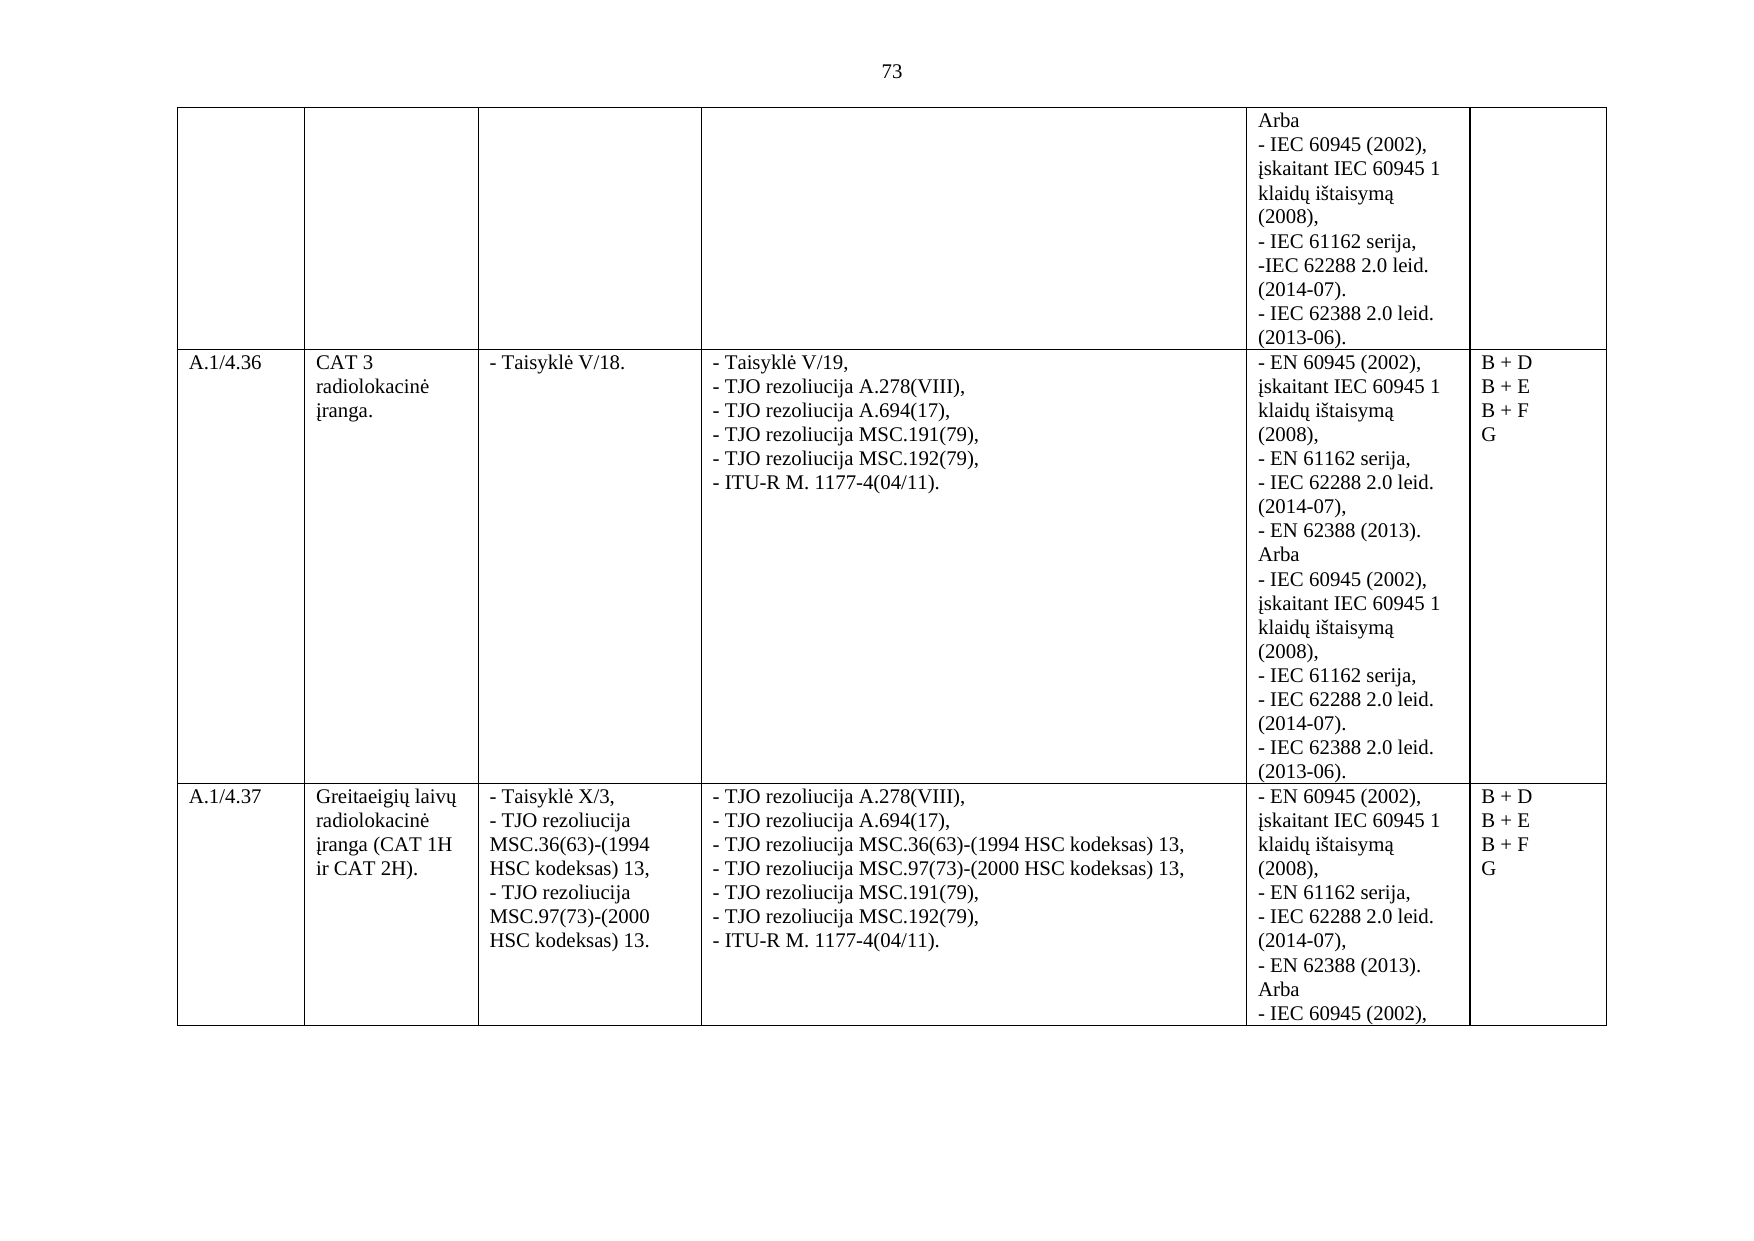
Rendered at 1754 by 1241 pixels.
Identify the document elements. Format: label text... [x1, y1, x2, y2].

table_cell [305, 108, 478, 349]
table_cell [178, 108, 304, 349]
table_cell B + D B + E B + F G [1471, 350, 1606, 783]
table_cell [1471, 108, 1606, 349]
table_cell [479, 108, 701, 349]
table_cell - EN 60945 (2002), įskaitant IEC 60945 1 klaidų ištaisymą (2008), - EN 61162 serija, - IEC 62288 2.0 leid. (2014-07), - EN 62388 (2013). Arba - IEC 60945 (2002), įskaitant IEC 60945 1 klaidų ištaisymą (2008), - IEC 61162 serija, - IEC 62288 2.0 leid. (2014-07). - IEC 62388 2.0 leid. (2013-06). [1247, 350, 1469, 783]
table_cell B + D B + E B + F G [1471, 784, 1606, 1025]
table_cell [702, 108, 1246, 349]
table_cell - Taisyklė V/19, - TJO rezoliucija A.278(VIII), - TJO rezoliucija A.694(17), - TJO rezoliucija MSC.191(79), - TJO rezoliucija MSC.192(79), - ITU-R M. 1177-4(04/11). [702, 350, 1246, 783]
table_cell Arba - IEC 60945 (2002), įskaitant IEC 60945 1 klaidų ištaisymą (2008), - IEC 61162 serija, -IEC 62288 2.0 leid. (2014-07). - IEC 62388 2.0 leid. (2013-06). [1247, 108, 1469, 349]
table_cell - EN 60945 (2002), įskaitant IEC 60945 1 klaidų ištaisymą (2008), - EN 61162 serija, - IEC 62288 2.0 leid. (2014-07), - EN 62388 (2013). Arba - IEC 60945 (2002), [1247, 784, 1469, 1025]
table_cell Greitaeigių laivų radiolokacinė įranga (CAT 1H ir CAT 2H). [305, 784, 478, 1025]
table_cell CAT 3 radiolokacinė įranga. [305, 350, 478, 783]
table_cell - Taisyklė V/18. [479, 350, 701, 783]
table_cell A.1/4.36 [178, 350, 304, 783]
table_cell - TJO rezoliucija A.278(VIII), - TJO rezoliucija A.694(17), - TJO rezoliucija MSC.36(63)-(1994 HSC kodeksas) 13, - TJO rezoliucija MSC.97(73)-(2000 HSC kodeksas) 13, - TJO rezoliucija MSC.191(79), - TJO rezoliucija MSC.192(79), - ITU-R M. 1177-4(04/11). [702, 784, 1246, 1025]
table_cell A.1/4.37 [178, 784, 304, 1025]
table_cell - Taisyklė X/3, - TJO rezoliucija MSC.36(63)-(1994 HSC kodeksas) 13, - TJO rezoliucija MSC.97(73)-(2000 HSC kodeksas) 13. [479, 784, 701, 1025]
